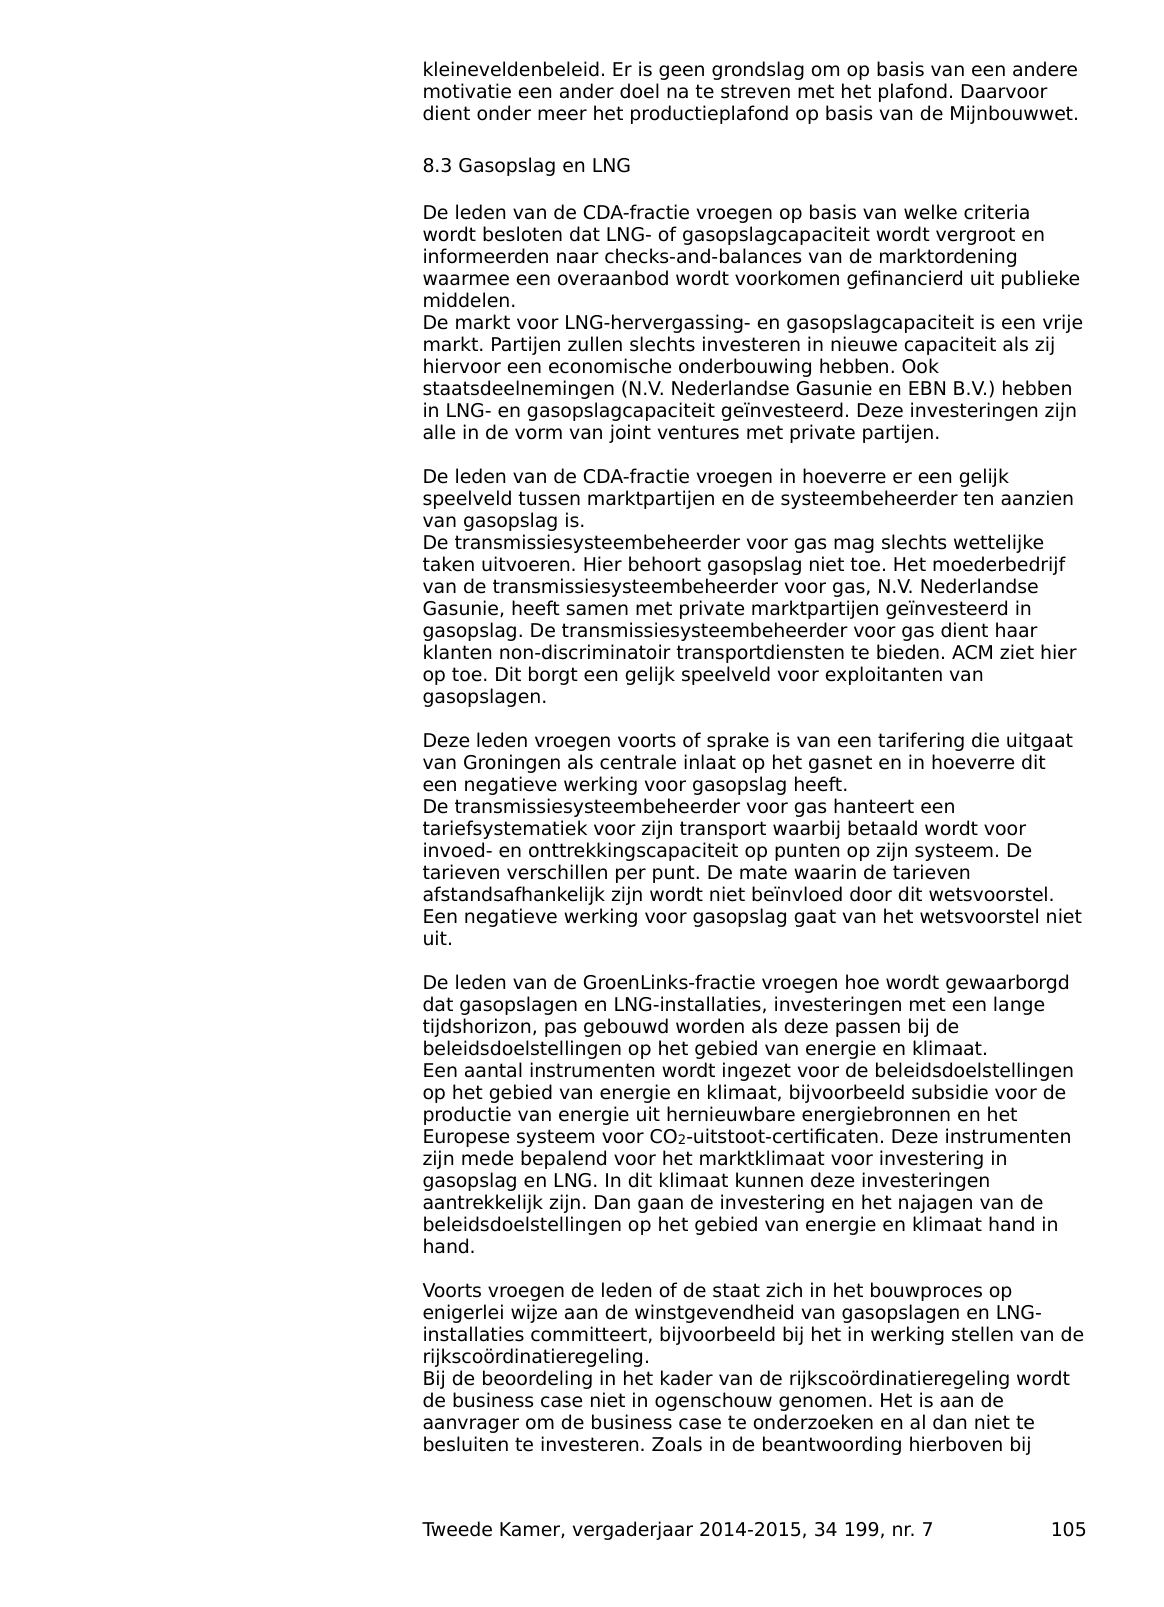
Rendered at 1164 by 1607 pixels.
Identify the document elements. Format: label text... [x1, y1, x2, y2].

text Bij de beoordeling in het kader van de rijkscoördinatieregeling wordt de business case niet in ogenschouw genomen. Het is aan de aanvrager om de business case te onderzoeken en al dan niet te besluiten te investeren. Zoals in de beantwoording hierboven bij [422, 1368, 1087, 1456]
text De leden van de CDA-fractie vroegen in hoeverre er een gelijk speelveld tussen marktpartijen en de systeembeheerder ten aanzien van gasopslag is. [422, 466, 1087, 532]
text kleineveldenbeleid. Er is geen grondslag om op basis van een andere motivatie een ander doel na te streven met het plafond. Daarvoor dient onder meer het productieplafond op basis van de Mijnbouwwet. [422, 59, 1087, 125]
text De markt voor LNG-hervergassing- en gasopslagcapaciteit is een vrije markt. Partijen zullen slechts investeren in nieuwe capaciteit als zij hiervoor een economische onderbouwing hebben. Ook staatsdeelnemingen (N.V. Nederlandse Gasunie en EBN B.V.) hebben in LNG- en gasopslagcapaciteit geïnvesteerd. Deze investeringen zijn alle in de vorm van joint ventures met private partijen. [422, 312, 1087, 444]
text De leden van de CDA-fractie vroegen op basis van welke criteria wordt besloten dat LNG- of gasopslagcapaciteit wordt vergroot en informeerden naar checks-and-balances van de marktordening waarmee een overaanbod wordt voorkomen gefinancierd uit publieke middelen. [422, 202, 1087, 312]
subtitle 8.3 Gasopslag en LNG [422, 155, 1087, 177]
text Voorts vroegen de leden of de staat zich in het bouwproces op enigerlei wijze aan de winstgevendheid van gasopslagen en LNG-installaties committeert, bijvoorbeeld bij het in werking stellen van de rijkscoördinatieregeling. [422, 1280, 1087, 1368]
text Deze leden vroegen voorts of sprake is van een tarifering die uitgaat van Groningen als centrale inlaat op het gasnet en in hoeverre dit een negatieve werking voor gasopslag heeft. [422, 730, 1087, 796]
text Een aantal instrumenten wordt ingezet voor de beleidsdoelstellingen op het gebied van energie en klimaat, bijvoorbeeld subsidie voor de productie van energie uit hernieuwbare energiebronnen en het Europese systeem voor CO2-uitstoot-certificaten. Deze instrumenten zijn mede bepalend voor het marktklimaat voor investering in gasopslag en LNG. In dit klimaat kunnen deze investeringen aantrekkelijk zijn. Dan gaan de investering en het najagen van de beleidsdoelstellingen op het gebied van energie en klimaat hand in hand. [422, 1060, 1087, 1258]
text De leden van de GroenLinks-fractie vroegen hoe wordt gewaarborgd dat gasopslagen en LNG-installaties, investeringen met een lange tijdshorizon, pas gebouwd worden als deze passen bij de beleidsdoelstellingen op het gebied van energie en klimaat. [422, 972, 1087, 1060]
text De transmissiesysteembeheerder voor gas hanteert een tariefsystematiek voor zijn transport waarbij betaald wordt voor invoed- en onttrekkingscapaciteit op punten op zijn systeem. De tarieven verschillen per punt. De mate waarin de tarieven afstandsafhankelijk zijn wordt niet beïnvloed door dit wetsvoorstel. Een negatieve werking voor gasopslag gaat van het wetsvoorstel niet uit. [422, 796, 1087, 950]
text De transmissiesysteembeheerder voor gas mag slechts wettelijke taken uitvoeren. Hier behoort gasopslag niet toe. Het moederbedrijf van de transmissiesysteembeheerder voor gas, N.V. Nederlandse Gasunie, heeft samen met private marktpartijen geïnvesteerd in gasopslag. De transmissiesysteembeheerder voor gas dient haar klanten non-discriminatoir transportdiensten te bieden. ACM ziet hier op toe. Dit borgt een gelijk speelveld voor exploitanten van gasopslagen. [422, 532, 1087, 708]
